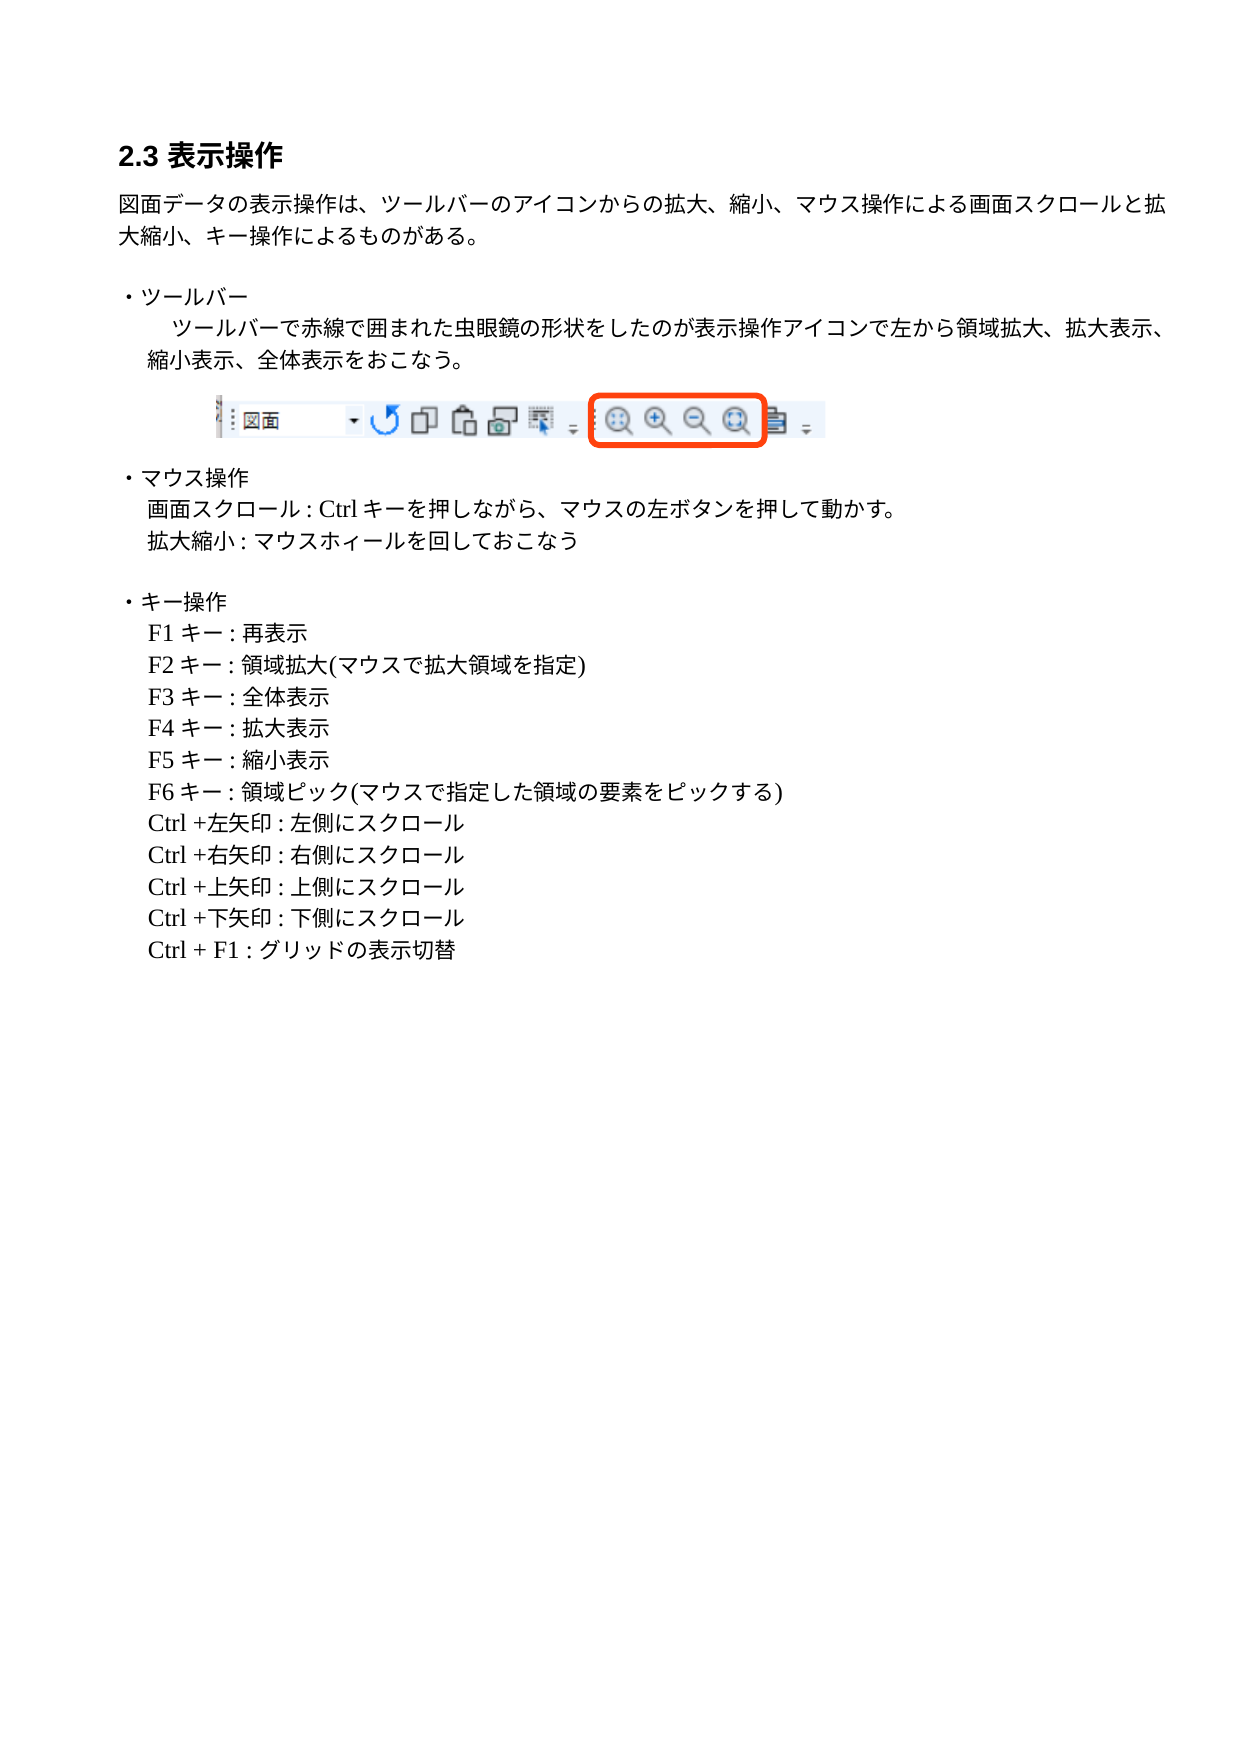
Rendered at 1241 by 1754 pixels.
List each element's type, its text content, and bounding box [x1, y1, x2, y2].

text ツールバーで赤線で囲まれた虫眼鏡の形状をしたのが表示操作アイコンで左から領域拡大、拡大表示、縮小表示、全体表示をおこなう。 [148, 311, 1187, 403]
text ・キー操作 [118, 584, 1187, 616]
text Ctrl +右矢印 : 右側にスクロール [148, 838, 1187, 869]
text ・ツールバー [118, 279, 1187, 311]
text Ctrl +下矢印 : 下側にスクロール [148, 901, 1187, 933]
text 拡大縮小 : マウスホィールを回しておこなう [148, 524, 1187, 556]
text ・マウス操作 [118, 432, 1187, 492]
picture [594, 399, 761, 438]
text 図面データの表示操作は、ツールバーのアイコンからの拡大、縮小、マウス操作による画面スクロールと拡大縮小、キー操作によるものがある。 [118, 187, 1187, 251]
text F6キー : 領域ピック(マウスで指定した領域の要素をピックする) Ctrl +左矢印 : 左側にスクロール [148, 774, 1187, 838]
picture [216, 395, 591, 438]
text F4 キー : 拡大表示 F5 キー : 縮小表示 [148, 711, 1187, 774]
subtitle 2.3 表示操作 [118, 133, 1187, 175]
picture [764, 395, 826, 438]
text Ctrl +上矢印 : 上側にスクロール [148, 869, 1187, 901]
text Ctrl + F1 : グリッドの表示切替 [148, 933, 1187, 964]
text 画面スクロール : Ctrlキーを押しながら、マウスの左ボタンを押して動かす。 [148, 492, 1187, 524]
text F2キー : 領域拡大(マウスで拡大領域を指定) F3 キー : 全体表示 [148, 648, 1187, 711]
text F1 キー : 再表示 [148, 616, 1187, 648]
